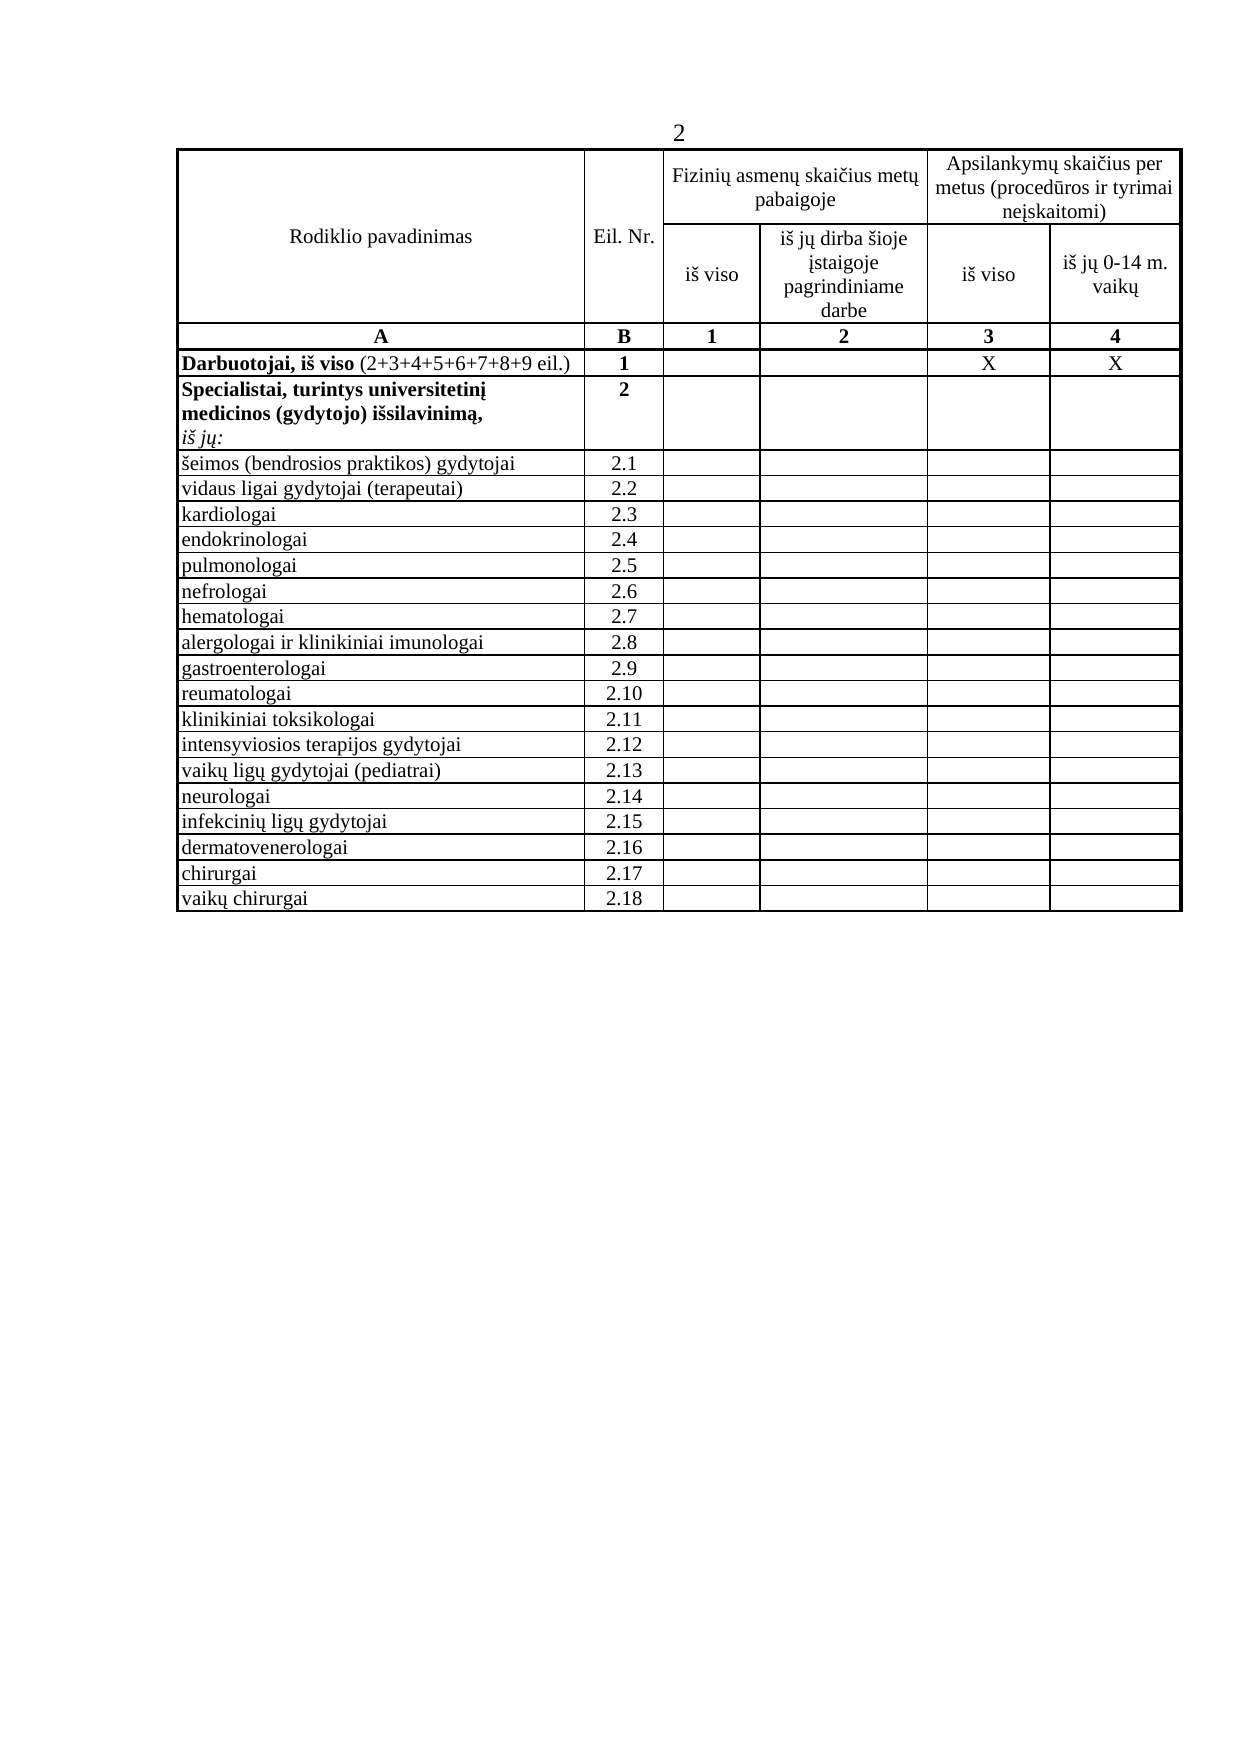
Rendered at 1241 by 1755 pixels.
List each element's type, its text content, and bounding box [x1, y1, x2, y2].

table_cell [1051, 681, 1179, 705]
table_cell 2.6 [585, 579, 663, 603]
table_cell [1051, 707, 1179, 731]
table_cell 2.18 [585, 886, 663, 910]
table_cell intensyviosios terapijos gydytojai [179, 732, 584, 756]
table_cell [1051, 886, 1179, 910]
table_cell šeimos (bendrosios praktikos) gydytojai [179, 451, 584, 474]
table_cell [664, 451, 759, 474]
table_cell [928, 886, 1049, 910]
table_cell iš viso [664, 225, 759, 322]
table_cell [1051, 861, 1179, 884]
table_cell [761, 809, 927, 833]
table_cell kardiologai [179, 502, 584, 526]
table_cell [664, 579, 759, 603]
table_cell 2.5 [585, 553, 663, 577]
table_cell Specialistai, turintys universitetinį medicinos (gydytojo) išsilavinimą, iš jų: [179, 377, 584, 449]
table_cell [1051, 656, 1179, 679]
table_cell [761, 835, 927, 859]
table_cell [761, 784, 927, 808]
table_cell [664, 809, 759, 833]
table_cell [761, 681, 927, 705]
table_cell 2.13 [585, 758, 663, 782]
table_cell [928, 835, 1049, 859]
table_cell [664, 681, 759, 705]
table_cell [928, 476, 1049, 500]
table_cell 2.12 [585, 732, 663, 756]
table_cell 2.8 [585, 630, 663, 654]
table_cell A [179, 324, 584, 348]
table_cell 2.2 [585, 476, 663, 500]
table_cell [664, 835, 759, 859]
table_header Apsilankymų skaičius per metus (procedūros ir tyrimai neįskaitomi) [928, 151, 1179, 223]
table_cell [928, 784, 1049, 808]
table_header Rodiklio pavadinimas [179, 151, 584, 322]
table_cell [1051, 502, 1179, 526]
table_cell 2.9 [585, 656, 663, 679]
table_cell chirurgai [179, 861, 584, 884]
table_cell [761, 732, 927, 756]
table_cell 2.16 [585, 835, 663, 859]
table_cell [664, 732, 759, 756]
table_cell [664, 630, 759, 654]
table_cell 2.11 [585, 707, 663, 731]
table_cell vaikų chirurgai [179, 886, 584, 910]
table_cell Darbuotojai, iš viso (2+3+4+5+6+7+8+9 eil.) [179, 351, 584, 375]
table_cell [664, 377, 759, 449]
table_cell [1051, 579, 1179, 603]
table_cell [664, 527, 759, 551]
table_cell [928, 604, 1049, 628]
table_cell [664, 476, 759, 500]
table_cell [1051, 784, 1179, 808]
table_cell [1051, 527, 1179, 551]
table_cell [761, 451, 927, 474]
table_cell [664, 784, 759, 808]
table_cell neurologai [179, 784, 584, 808]
table_cell [761, 630, 927, 654]
table_cell [1051, 604, 1179, 628]
table_cell [1051, 553, 1179, 577]
table_cell reumatologai [179, 681, 584, 705]
table_cell [928, 579, 1049, 603]
table_cell 2.4 [585, 527, 663, 551]
table_cell [928, 861, 1049, 884]
table_cell [928, 451, 1049, 474]
table_cell [1051, 476, 1179, 500]
table_cell 2.1 [585, 451, 663, 474]
table_cell [664, 604, 759, 628]
table_cell [664, 351, 759, 375]
table_cell [928, 809, 1049, 833]
table_cell [928, 377, 1049, 449]
table_cell hematologai [179, 604, 584, 628]
table_cell [761, 886, 927, 910]
table_cell iš jų 0-14 m. vaikų [1051, 225, 1179, 322]
table_cell [761, 707, 927, 731]
table_header Eil. Nr. [585, 151, 663, 322]
table_cell 1 [664, 324, 759, 348]
table_cell infekcinių ligų gydytojai [179, 809, 584, 833]
table_cell nefrologai [179, 579, 584, 603]
table_cell vidaus ligai gydytojai (terapeutai) [179, 476, 584, 500]
table_cell X [928, 351, 1049, 375]
table_cell [761, 351, 927, 375]
table_cell alergologai ir klinikiniai imunologai [179, 630, 584, 654]
table_cell [761, 527, 927, 551]
table_cell [928, 732, 1049, 756]
table_cell 2.15 [585, 809, 663, 833]
table_cell [664, 758, 759, 782]
table_cell [664, 707, 759, 731]
table_cell 2 [585, 377, 663, 449]
table_cell vaikų ligų gydytojai (pediatrai) [179, 758, 584, 782]
table_cell [928, 681, 1049, 705]
table_cell [761, 553, 927, 577]
table_cell [761, 656, 927, 679]
table_cell 2.14 [585, 784, 663, 808]
table_cell [928, 630, 1049, 654]
table_cell [761, 377, 927, 449]
table_cell [1051, 809, 1179, 833]
table_cell klinikiniai toksikologai [179, 707, 584, 731]
table_cell [1051, 451, 1179, 474]
table_cell [664, 553, 759, 577]
table_header Fizinių asmenų skaičius metų pabaigoje [664, 151, 927, 223]
table_cell [928, 758, 1049, 782]
table_cell [928, 502, 1049, 526]
table_cell 1 [585, 351, 663, 375]
table_cell [664, 861, 759, 884]
table_cell 3 [928, 324, 1049, 348]
table_cell [1051, 835, 1179, 859]
table_cell [928, 707, 1049, 731]
table_cell dermatovenerologai [179, 835, 584, 859]
table_cell pulmonologai [179, 553, 584, 577]
table_cell [928, 553, 1049, 577]
table_cell [928, 527, 1049, 551]
table_cell [761, 476, 927, 500]
table_cell B [585, 324, 663, 348]
table_cell 2.3 [585, 502, 663, 526]
table_cell [761, 604, 927, 628]
table_cell 2 [761, 324, 927, 348]
table_cell 2.10 [585, 681, 663, 705]
table_cell [928, 656, 1049, 679]
table_cell [1051, 630, 1179, 654]
table_cell [664, 886, 759, 910]
table_cell X [1051, 351, 1179, 375]
table_cell [761, 579, 927, 603]
table_cell [761, 861, 927, 884]
table_cell [761, 758, 927, 782]
table_cell [664, 502, 759, 526]
table_cell [1051, 758, 1179, 782]
table_cell [761, 502, 927, 526]
table_cell [664, 656, 759, 679]
table_cell [1051, 732, 1179, 756]
table_cell [1051, 377, 1179, 449]
table_cell 2.17 [585, 861, 663, 884]
table_cell endokrinologai [179, 527, 584, 551]
table_cell 2.7 [585, 604, 663, 628]
table_cell gastroenterologai [179, 656, 584, 679]
table_cell 4 [1051, 324, 1179, 348]
table_cell iš viso [928, 225, 1049, 322]
table_cell iš jų dirba šioje įstaigoje pagrindiniame darbe [761, 225, 927, 322]
